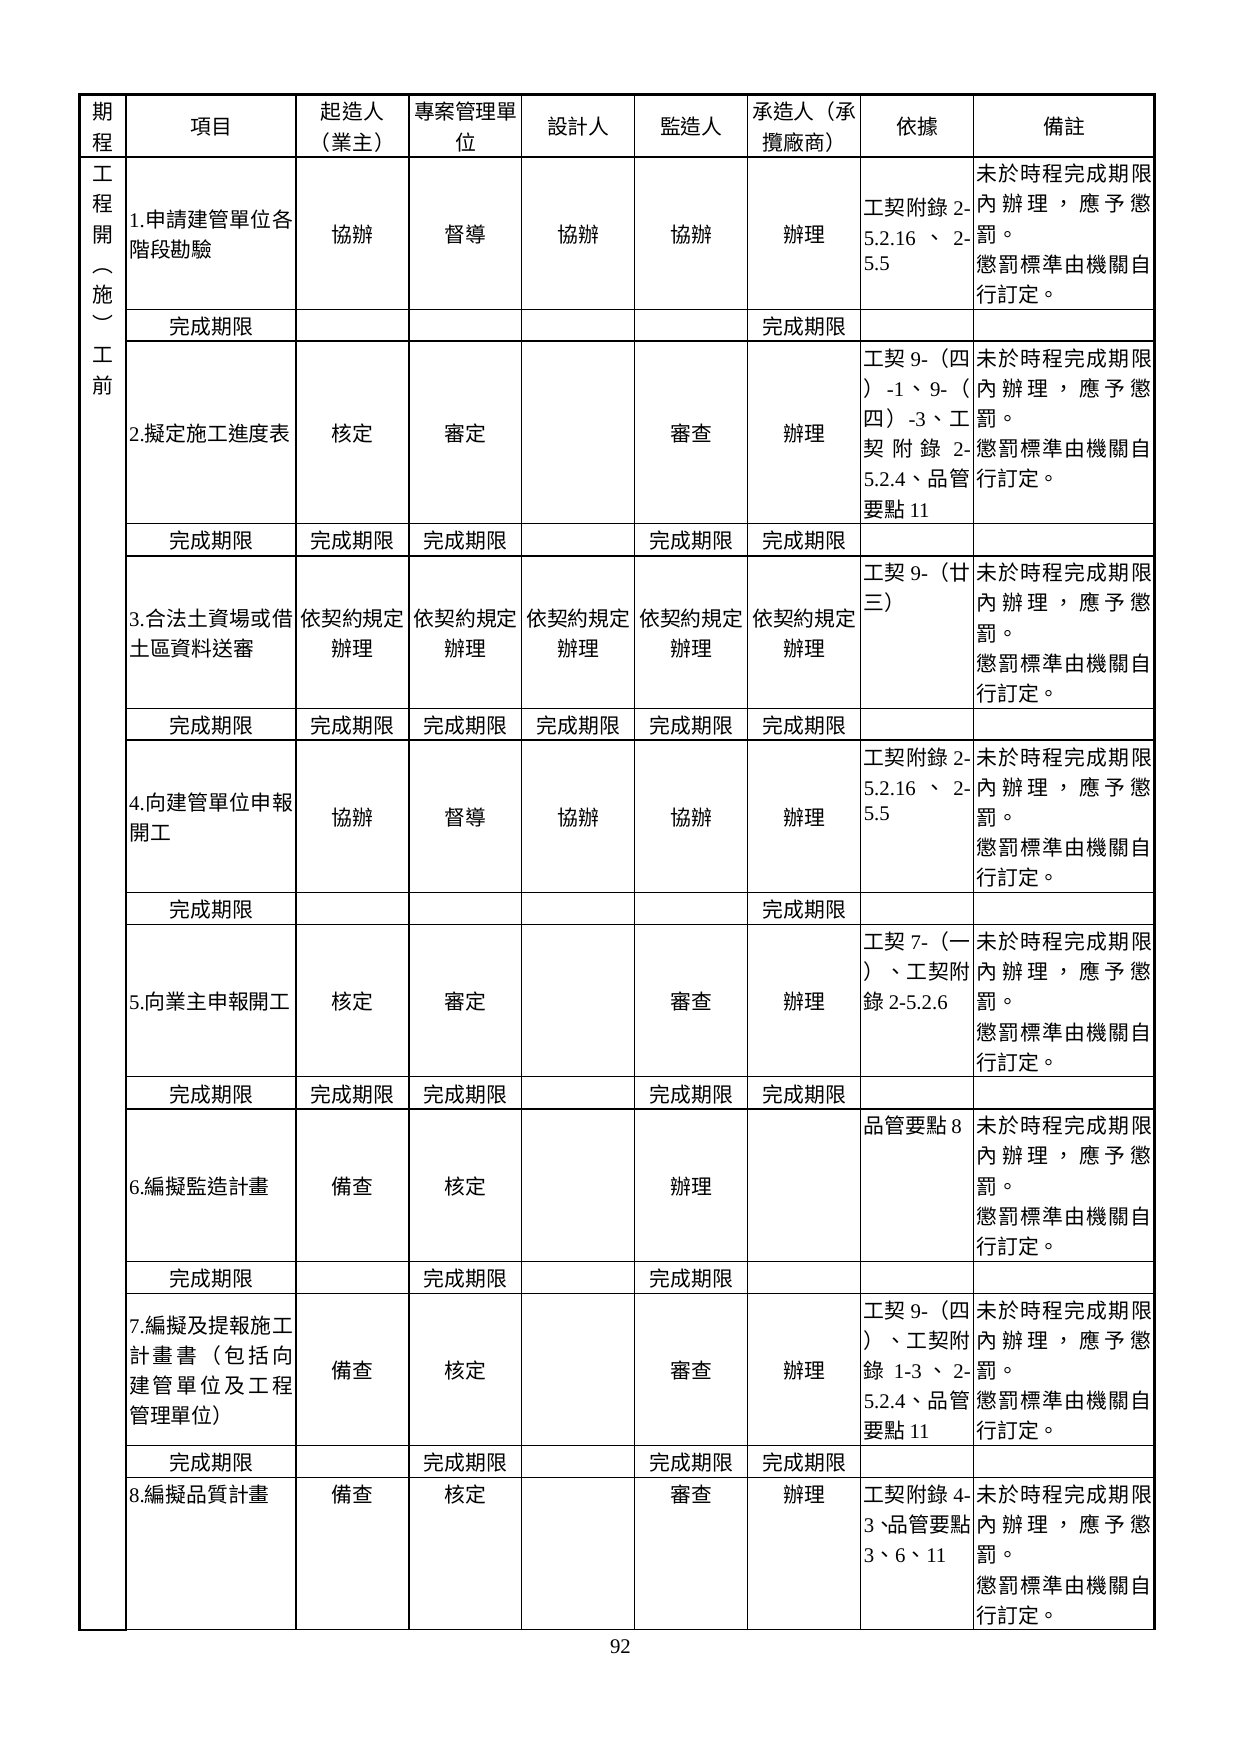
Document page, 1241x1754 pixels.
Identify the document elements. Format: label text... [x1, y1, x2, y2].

table_cell [522, 342, 634, 523]
table_cell 2.擬定施工進度表 [127, 342, 295, 523]
table_cell 核定 [410, 1294, 521, 1445]
table_cell 完成期限 [748, 893, 860, 924]
table_cell 依契約規定辦理 [748, 557, 860, 707]
table_cell [974, 1262, 1153, 1292]
table_header 期程 [81, 96, 125, 156]
table_cell 辦理 [748, 925, 860, 1076]
table_cell 工契附錄4-3、品管要點3、6、11 [861, 1478, 973, 1629]
table_cell 工契附錄2-5.2.16、2-5.5 [861, 158, 973, 308]
table_cell 辦理 [635, 1110, 747, 1261]
table_cell 6.編擬監造計畫 [127, 1110, 295, 1261]
table_cell 辦理 [748, 158, 860, 308]
table_cell [861, 1446, 973, 1477]
table_cell 協辦 [522, 158, 634, 308]
table_cell 5.向業主申報開工 [127, 925, 295, 1076]
table_cell 依契約規定辦理 [297, 557, 408, 707]
table_cell 8.編擬品質計畫 [127, 1478, 295, 1629]
table_cell [861, 524, 973, 555]
table_cell 協辦 [297, 741, 408, 892]
table_cell [522, 1294, 634, 1445]
table_cell 未於時程完成期限內辦理，應予懲罰。 懲罰標準由機關自行訂定。 [974, 158, 1153, 308]
table_cell 工契9-（四）-1、9-（四）-3、工契附錄2-5.2.4、品管要點11 [861, 342, 973, 523]
table_cell 完成期限 [127, 310, 295, 340]
table_cell [861, 1262, 973, 1292]
table_cell 未於時程完成期限內辦理，應予懲罰。 懲罰標準由機關自行訂定。 [974, 557, 1153, 707]
table_cell [861, 893, 973, 924]
table_cell 完成期限 [522, 709, 634, 739]
table_header 項目 [127, 96, 295, 156]
table_cell 完成期限 [127, 1262, 295, 1292]
table_cell [297, 1446, 408, 1477]
table_cell 依契約規定辦理 [410, 557, 521, 707]
table_cell 未於時程完成期限內辦理，應予懲罰。 懲罰標準由機關自行訂定。 [974, 925, 1153, 1076]
table_cell 核定 [410, 1110, 521, 1261]
table_cell [974, 1077, 1153, 1108]
table_cell 審定 [410, 342, 521, 523]
table_cell 協辦 [635, 741, 747, 892]
table_cell 審查 [635, 925, 747, 1076]
table_cell 品管要點8 [861, 1110, 973, 1261]
table_cell 完成期限 [748, 1446, 860, 1477]
table_cell [861, 709, 973, 739]
table_cell 完成期限 [127, 524, 295, 555]
table_cell [861, 310, 973, 340]
table_cell [522, 925, 634, 1076]
table_cell [297, 310, 408, 340]
table_cell 完成期限 [127, 1077, 295, 1108]
table_cell [522, 1110, 634, 1261]
table_cell 完成期限 [635, 1262, 747, 1292]
table_cell 辦理 [748, 741, 860, 892]
table_cell 督導 [410, 741, 521, 892]
table_cell 完成期限 [748, 524, 860, 555]
table_cell 完成期限 [410, 1446, 521, 1477]
table_cell [861, 1077, 973, 1108]
table_cell [748, 1262, 860, 1292]
table_cell 依契約規定辦理 [635, 557, 747, 707]
table_cell [522, 1478, 634, 1629]
table_header 備註 [974, 96, 1153, 156]
table_cell 完成期限 [748, 310, 860, 340]
table_header 監造人 [635, 96, 747, 156]
table_header 起造人（業主） [297, 96, 408, 156]
table_cell [974, 524, 1153, 555]
table_cell 未於時程完成期限內辦理，應予懲罰。 懲罰標準由機關自行訂定。 [974, 342, 1153, 523]
table_cell [522, 1446, 634, 1477]
table_cell [522, 1262, 634, 1292]
table_cell 完成期限 [635, 709, 747, 739]
table_cell 協辦 [297, 158, 408, 308]
table_cell 7.編擬及提報施工計畫書（包括向建管單位及工程管理單位） [127, 1294, 295, 1445]
table_cell 4.向建管單位申報開工 [127, 741, 295, 892]
table_cell 完成期限 [410, 709, 521, 739]
table_cell 完成期限 [127, 709, 295, 739]
table_cell 核定 [410, 1478, 521, 1629]
table_cell 工契9-（廿三） [861, 557, 973, 707]
table_cell 辦理 [748, 1294, 860, 1445]
table_header 專案管理單位 [410, 96, 521, 156]
table_cell 1.申請建管單位各階段勘驗 [127, 158, 295, 308]
table_cell 審定 [410, 925, 521, 1076]
table_cell 完成期限 [748, 1077, 860, 1108]
table_cell 完成期限 [127, 893, 295, 924]
table_cell 工契附錄2-5.2.16、2-5.5 [861, 741, 973, 892]
table_cell 未於時程完成期限內辦理，應予懲罰。 懲罰標準由機關自行訂定。 [974, 741, 1153, 892]
table_cell 備查 [297, 1294, 408, 1445]
table_cell 辦理 [748, 342, 860, 523]
table_cell 未於時程完成期限內辦理，應予懲罰。 懲罰標準由機關自行訂定。 [974, 1110, 1153, 1261]
table_cell 工程開︵施︶工前 [81, 158, 125, 1629]
table_cell [522, 1077, 634, 1108]
table_cell 3.合法土資場或借土區資料送審 [127, 557, 295, 707]
table_cell 完成期限 [410, 1262, 521, 1292]
table_cell 完成期限 [297, 1077, 408, 1108]
table_cell 完成期限 [635, 524, 747, 555]
table_cell 完成期限 [410, 1077, 521, 1108]
table_cell 審查 [635, 1478, 747, 1629]
table_cell 工契9-（四）、工契附錄1-3、2-5.2.4、品管要點11 [861, 1294, 973, 1445]
table_cell 完成期限 [410, 524, 521, 555]
table_cell [974, 1446, 1153, 1477]
table_cell 協辦 [635, 158, 747, 308]
table_cell 備查 [297, 1478, 408, 1629]
table_cell 完成期限 [635, 1077, 747, 1108]
table_cell [522, 893, 634, 924]
table_cell 未於時程完成期限內辦理，應予懲罰。 懲罰標準由機關自行訂定。 [974, 1294, 1153, 1445]
table_cell 核定 [297, 342, 408, 523]
table_cell 備查 [297, 1110, 408, 1261]
table_cell 完成期限 [748, 709, 860, 739]
table_cell 協辦 [522, 741, 634, 892]
table_cell 審查 [635, 1294, 747, 1445]
table_cell [748, 1110, 860, 1261]
table_header 設計人 [522, 96, 634, 156]
table_cell 完成期限 [635, 1446, 747, 1477]
table_cell [410, 893, 521, 924]
table_cell [974, 709, 1153, 739]
table_cell [974, 893, 1153, 924]
table_cell 完成期限 [297, 524, 408, 555]
table_cell 工契7-（一）、工契附錄2-5.2.6 [861, 925, 973, 1076]
table_header 承造人（承攬廠商） [748, 96, 860, 156]
table_header 依據 [861, 96, 973, 156]
table_cell 依契約規定辦理 [522, 557, 634, 707]
table_cell [410, 310, 521, 340]
table_cell [297, 893, 408, 924]
table_cell [635, 310, 747, 340]
table_cell [522, 310, 634, 340]
table_cell 完成期限 [127, 1446, 295, 1477]
table_cell 未於時程完成期限內辦理，應予懲罰。 懲罰標準由機關自行訂定。 [974, 1478, 1153, 1629]
table_cell [297, 1262, 408, 1292]
table_cell 審查 [635, 342, 747, 523]
table_cell 辦理 [748, 1478, 860, 1629]
table_cell 完成期限 [297, 709, 408, 739]
table_cell 核定 [297, 925, 408, 1076]
table_cell 督導 [410, 158, 521, 308]
table_cell [974, 310, 1153, 340]
table_cell [635, 893, 747, 924]
table_cell [522, 524, 634, 555]
